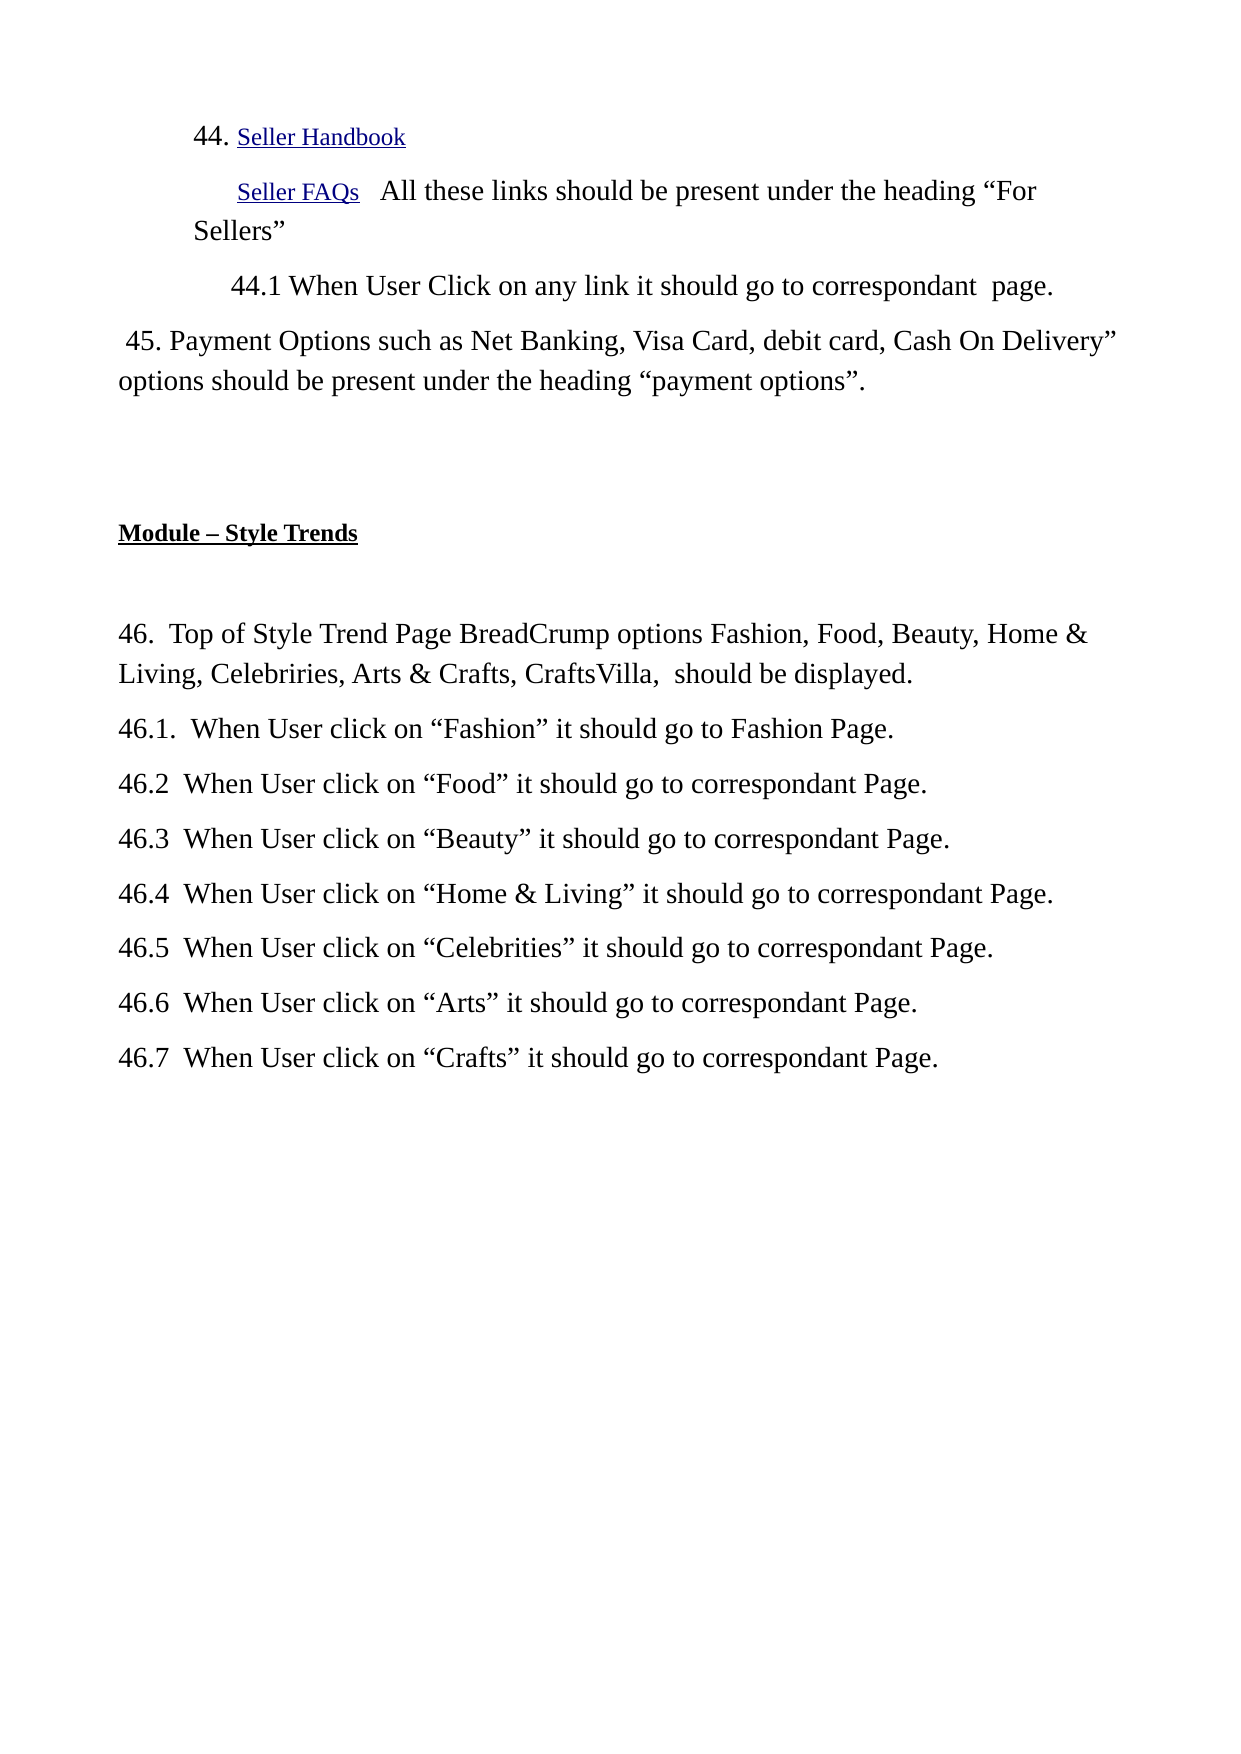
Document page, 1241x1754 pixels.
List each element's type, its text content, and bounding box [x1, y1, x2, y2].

text 46.3 When User click on “Beauty” it should go to correspondant Page. [118, 821, 1122, 854]
text 46.7 When User click on “Crafts” it should go to correspondant Page. [118, 1040, 1122, 1074]
list Seller FAQs All these links should be present under the heading “For Sellers” [164, 173, 1122, 247]
text 46.4 When User click on “Home & Living” it should go to correspondant Page. [118, 876, 1122, 909]
text 46. Top of Style Trend Page BreadCrump options Fashion, Food, Beauty, Home & Living, Celebriries, Arts & Crafts, CraftsVilla, should be displayed. [118, 616, 1122, 690]
text 46.5 When User click on “Celebrities” it should go to correspondant Page. [118, 931, 1122, 964]
text 45. Payment Options such as Net Banking, Visa Card, debit card, Cash On Delivery” options should be present under the heading “payment options”. [118, 323, 1122, 396]
list 44.1 When User Click on any link it should go to correspondant page. [193, 268, 1122, 301]
text 46.6 When User click on “Arts” it should go to correspondant Page. [118, 985, 1122, 1019]
list 44. Seller Handbook [164, 118, 1122, 152]
text 46.2 When User click on “Food” it should go to correspondant Page. [118, 766, 1122, 800]
text 46.1. When User click on “Fashion” it should go to Fashion Page. [118, 711, 1122, 745]
text Module – Style Trends [118, 518, 1122, 547]
